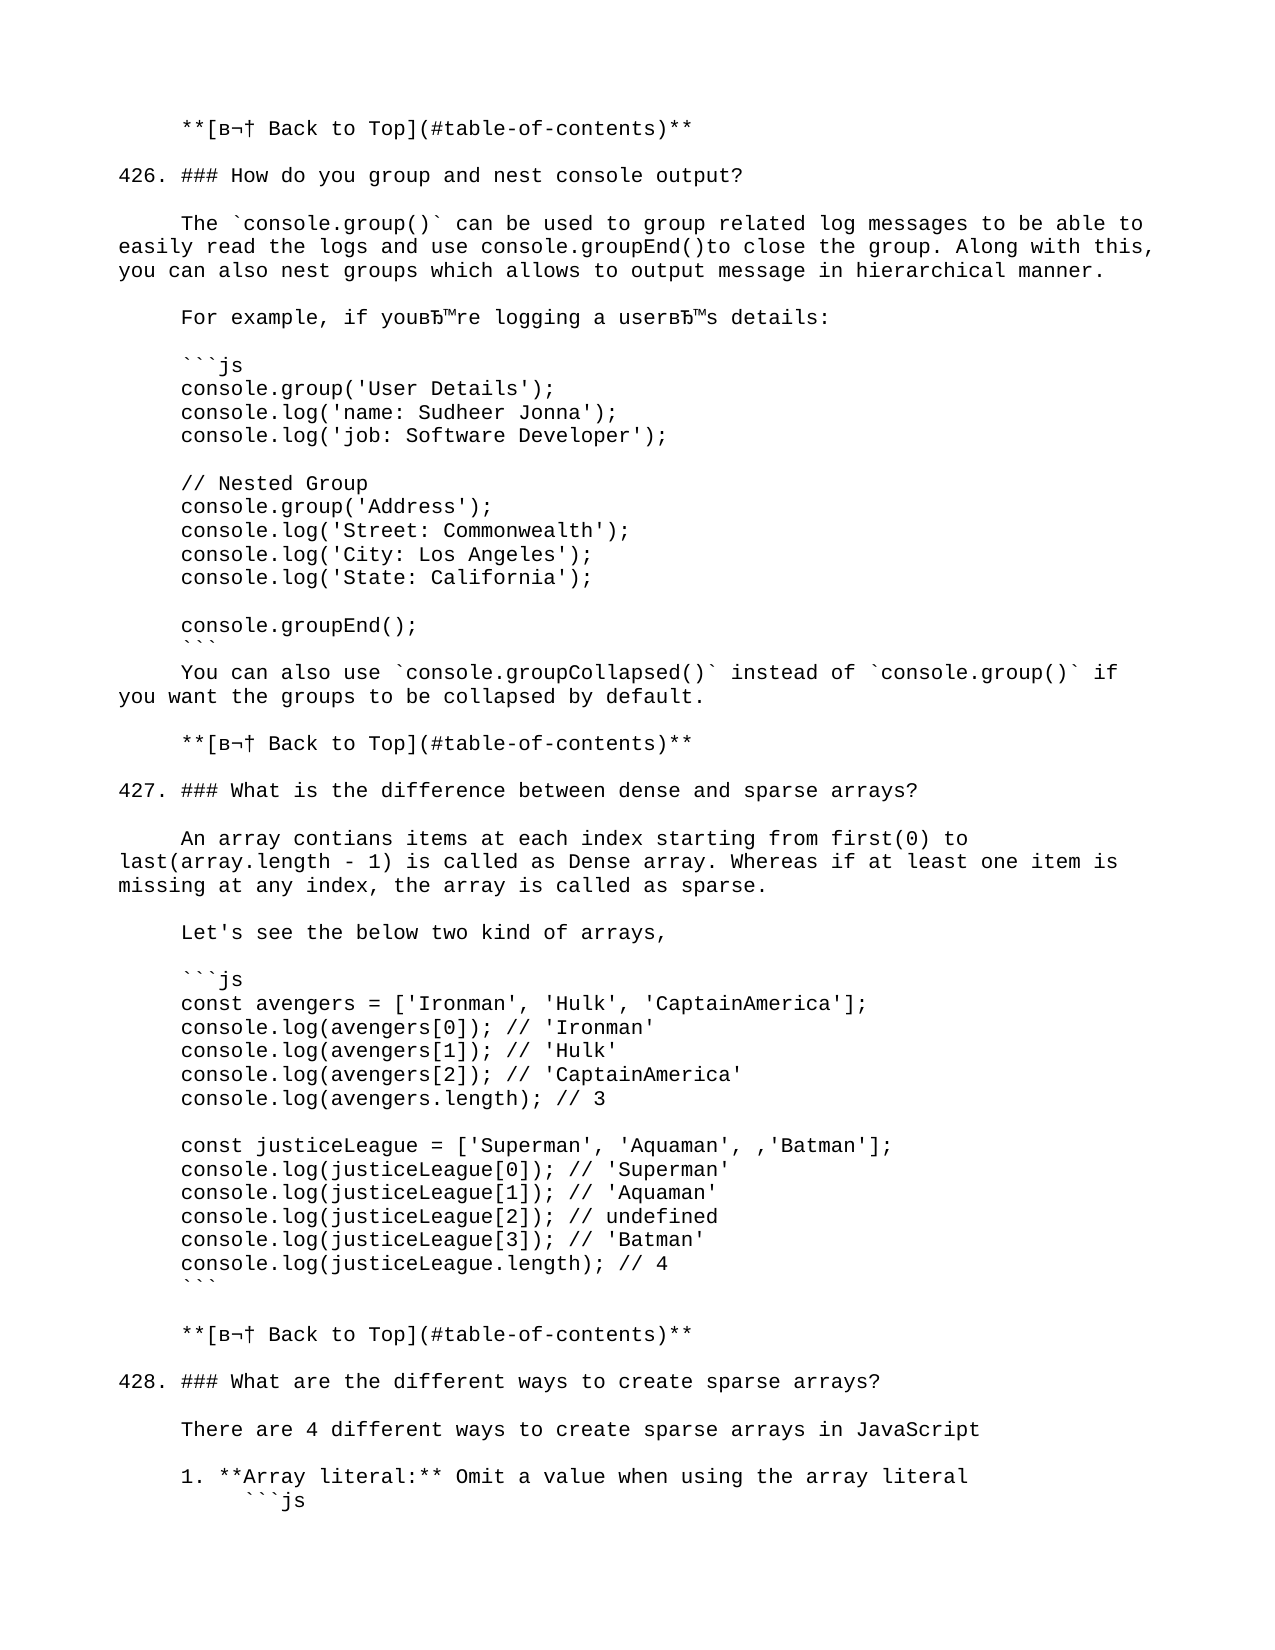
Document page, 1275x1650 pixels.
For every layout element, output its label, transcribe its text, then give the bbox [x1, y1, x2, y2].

text // Nested Group [118, 473, 1157, 496]
text console.group('Address'); [118, 496, 1157, 520]
text console.log(avengers[2]); // 'CaptainAmerica' [118, 1064, 1157, 1088]
text 427. ### What is the difference between dense and sparse arrays? [118, 780, 1157, 804]
text ``` [118, 638, 1157, 662]
text console.groupEnd(); [118, 615, 1157, 638]
text console.log(avengers.length); // 3 [118, 1088, 1157, 1111]
text console.group('User Details'); [118, 378, 1157, 402]
text There are 4 different ways to create sparse arrays in JavaScript [118, 1419, 1157, 1442]
text 1. **Array literal:** Omit a value when using the array literal [118, 1466, 1157, 1489]
text console.log('name: Sudheer Jonna'); [118, 402, 1157, 426]
text Let's see the below two kind of arrays, [118, 922, 1157, 946]
text 428. ### What are the different ways to create sparse arrays? [118, 1371, 1157, 1395]
text **[в¬† Back to Top](#table-of-contents)** [118, 733, 1157, 757]
text console.log('State: California'); [118, 567, 1157, 591]
text const avengers = ['Ironman', 'Hulk', 'CaptainAmerica']; [118, 993, 1157, 1017]
text console.log(justiceLeague[0]); // 'Superman' [118, 1158, 1157, 1182]
text ```js [118, 354, 1157, 378]
text ```js [118, 1489, 1157, 1513]
text ``` [118, 1277, 1157, 1300]
text console.log('City: Los Angeles'); [118, 544, 1157, 567]
text console.log(avengers[0]); // 'Ironman' [118, 1017, 1157, 1040]
text console.log(justiceLeague[3]); // 'Batman' [118, 1229, 1157, 1253]
text You can also use `console.groupCollapsed()` instead of `console.group()` if you want the groups to be collapsed by default. [118, 662, 1157, 709]
text ```js [118, 969, 1157, 993]
text An array contians items at each index starting from first(0) to last(array.length - 1) is called as Dense array. Whereas if at least one item is missing at any index, the array is called as sparse. [118, 827, 1157, 898]
text console.log('Street: Commonwealth'); [118, 520, 1157, 544]
text const justiceLeague = ['Superman', 'Aquaman', ,'Batman']; [118, 1135, 1157, 1158]
text console.log(avengers[1]); // 'Hulk' [118, 1040, 1157, 1064]
text console.log('job: Software Developer'); [118, 426, 1157, 449]
text 426. ### How do you group and nest console output? [118, 165, 1157, 189]
text For example, if youвЂ™re logging a userвЂ™s details: [118, 307, 1157, 331]
text **[в¬† Back to Top](#table-of-contents)** [118, 1324, 1157, 1348]
text **[в¬† Back to Top](#table-of-contents)** [118, 118, 1157, 142]
text console.log(justiceLeague[1]); // 'Aquaman' [118, 1182, 1157, 1206]
text console.log(justiceLeague.length); // 4 [118, 1253, 1157, 1277]
text The `console.group()` can be used to group related log messages to be able to easily read the logs and use console.groupEnd()to close the group. Along with this, you can also nest groups which allows to output message in hierarchical manner. [118, 213, 1157, 284]
text console.log(justiceLeague[2]); // undefined [118, 1206, 1157, 1229]
